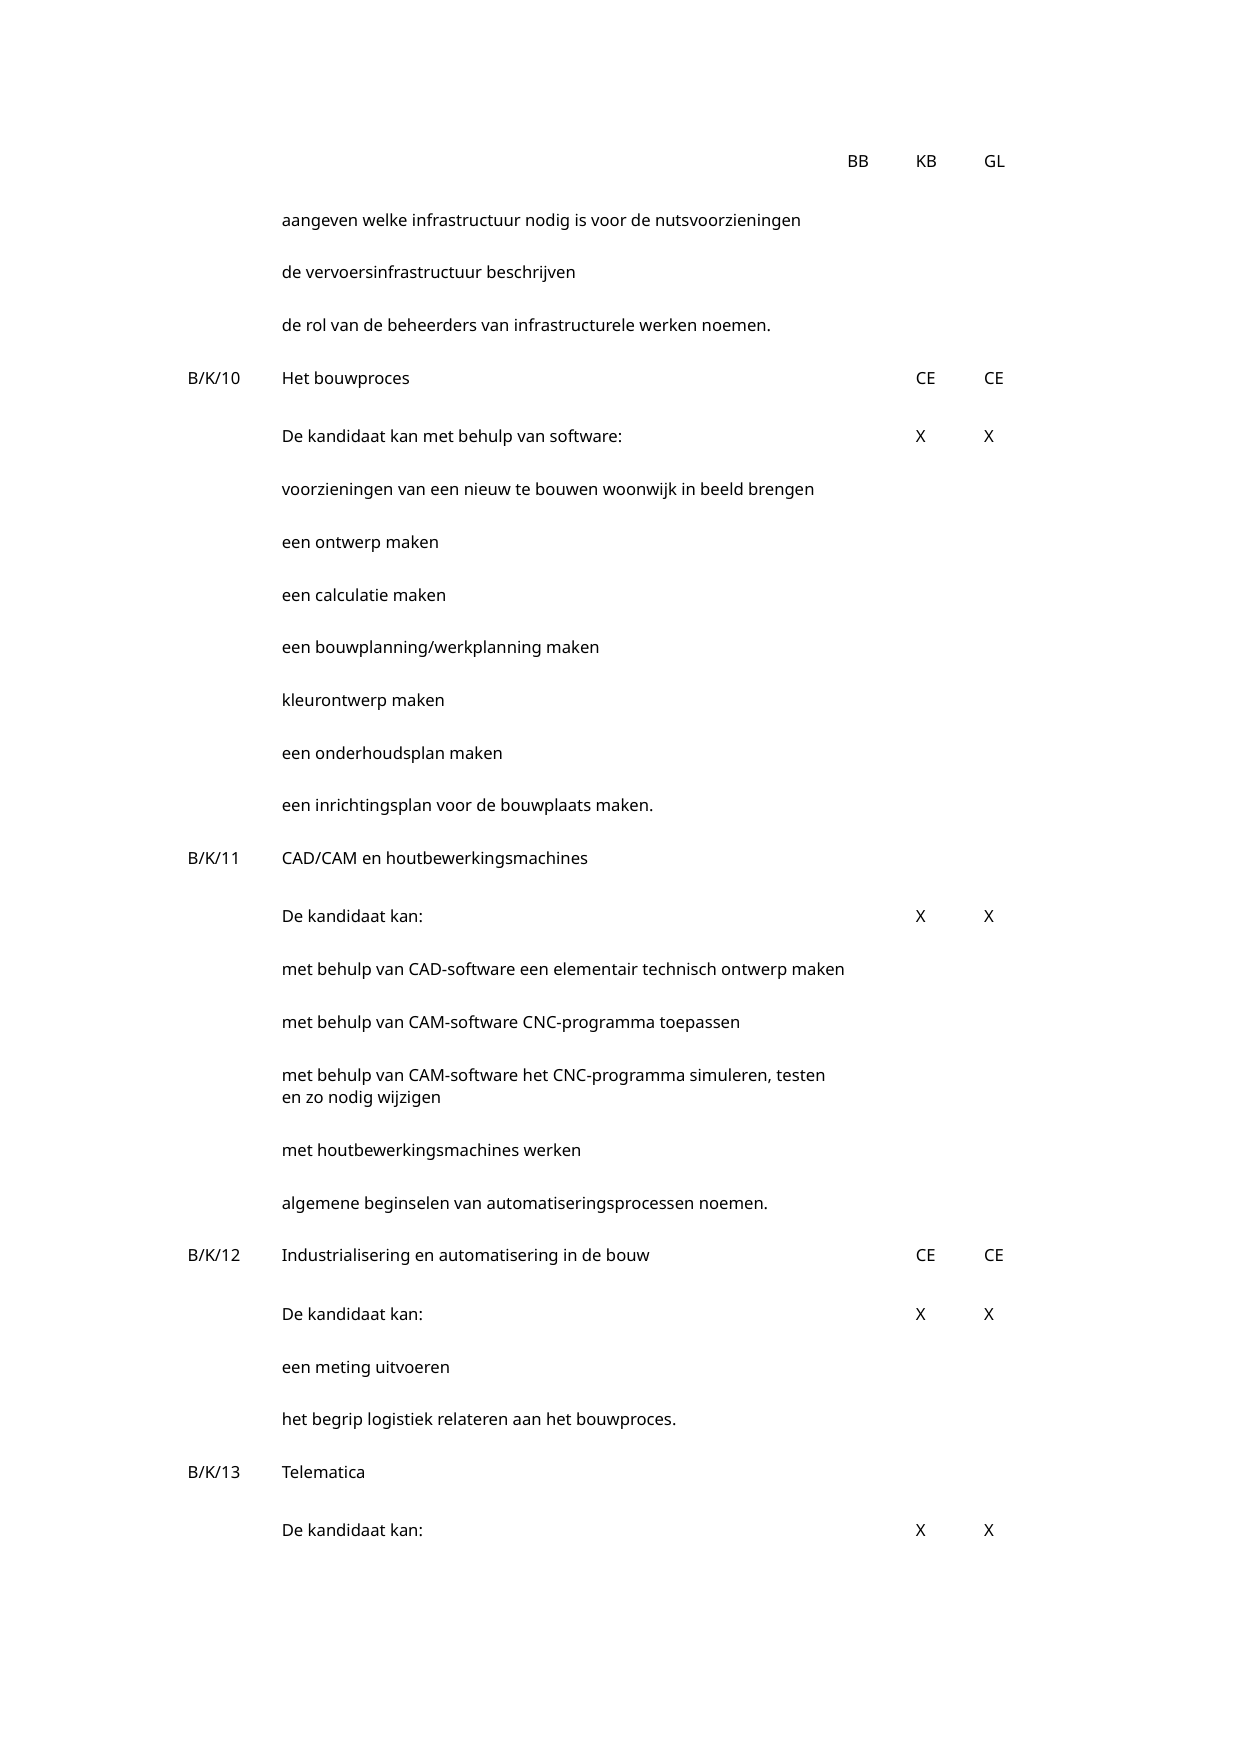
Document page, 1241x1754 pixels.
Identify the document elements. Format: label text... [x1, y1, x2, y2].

table_cell [188, 425, 282, 847]
table_cell [847, 1519, 916, 1577]
table_header [282, 150, 847, 208]
table_cell Het bouwproces [282, 367, 847, 425]
table_cell CE [984, 367, 1053, 425]
table_cell CE [916, 367, 984, 425]
table_cell [984, 847, 1053, 905]
table_cell [847, 1303, 916, 1461]
table_cell B/K/13 [188, 1461, 282, 1519]
table_cell B/K/12 [188, 1244, 282, 1302]
table_cell Industrialisering en automatisering in de bouw [282, 1244, 847, 1302]
table_cell [847, 1244, 916, 1302]
table_cell X [984, 425, 1053, 847]
table_cell X [916, 425, 984, 847]
table_cell B/K/10 [188, 367, 282, 425]
table_cell X [916, 1519, 984, 1577]
table_header BB [847, 150, 916, 208]
table_cell Telematica [282, 1461, 847, 1519]
table_cell aangeven welke infrastructuur nodig is voor de nutsvoorzieningen de vervoersinfrastructuur beschrijven de rol van de beheerders van infrastructurele werken noemen. [282, 209, 847, 367]
table_header GL [984, 150, 1053, 208]
table_cell [847, 209, 916, 367]
table_cell [847, 905, 916, 1244]
table_cell X [984, 1303, 1053, 1461]
table_cell [188, 1519, 282, 1577]
table_cell [188, 1303, 282, 1461]
table_cell X [984, 1519, 1053, 1577]
table_cell [847, 1461, 916, 1519]
table_cell [984, 209, 1053, 367]
table_cell [984, 1461, 1053, 1519]
table_cell [188, 209, 282, 367]
table_cell De kandidaat kan: met behulp van CAD-software een elementair technisch ontwerp maken met behulp van CAM-software CNC-programma toepassen met behulp van CAM-software het CNC-programma simuleren, testen en zo nodig wijzigen met houtbewerkingsmachines werken algemene beginselen van automatiseringsprocessen noemen. [282, 905, 847, 1244]
table_cell [847, 367, 916, 425]
table_cell De kandidaat kan: een meting uitvoeren het begrip logistiek relateren aan het bouwproces. [282, 1303, 847, 1461]
table_cell [916, 209, 984, 367]
table_cell De kandidaat kan met behulp van software: voorzieningen van een nieuw te bouwen woonwijk in beeld brengen een ontwerp maken een calculatie maken een bouwplanning/werkplanning maken kleurontwerp maken een onderhoudsplan maken een inrichtingsplan voor de bouwplaats maken. [282, 425, 847, 847]
table_cell [916, 847, 984, 905]
table_cell [847, 847, 916, 905]
table_cell [916, 1461, 984, 1519]
table_cell [847, 425, 916, 847]
table_cell CAD/CAM en houtbewerkingsmachines [282, 847, 847, 905]
table_header [188, 150, 282, 208]
table_cell [188, 905, 282, 1244]
table_cell De kandidaat kan: [282, 1519, 847, 1577]
table_cell CE [984, 1244, 1053, 1302]
table_cell X [916, 905, 984, 1244]
table_header KB [916, 150, 984, 208]
table_cell X [984, 905, 1053, 1244]
table_cell X [916, 1303, 984, 1461]
table_cell B/K/11 [188, 847, 282, 905]
table_cell CE [916, 1244, 984, 1302]
